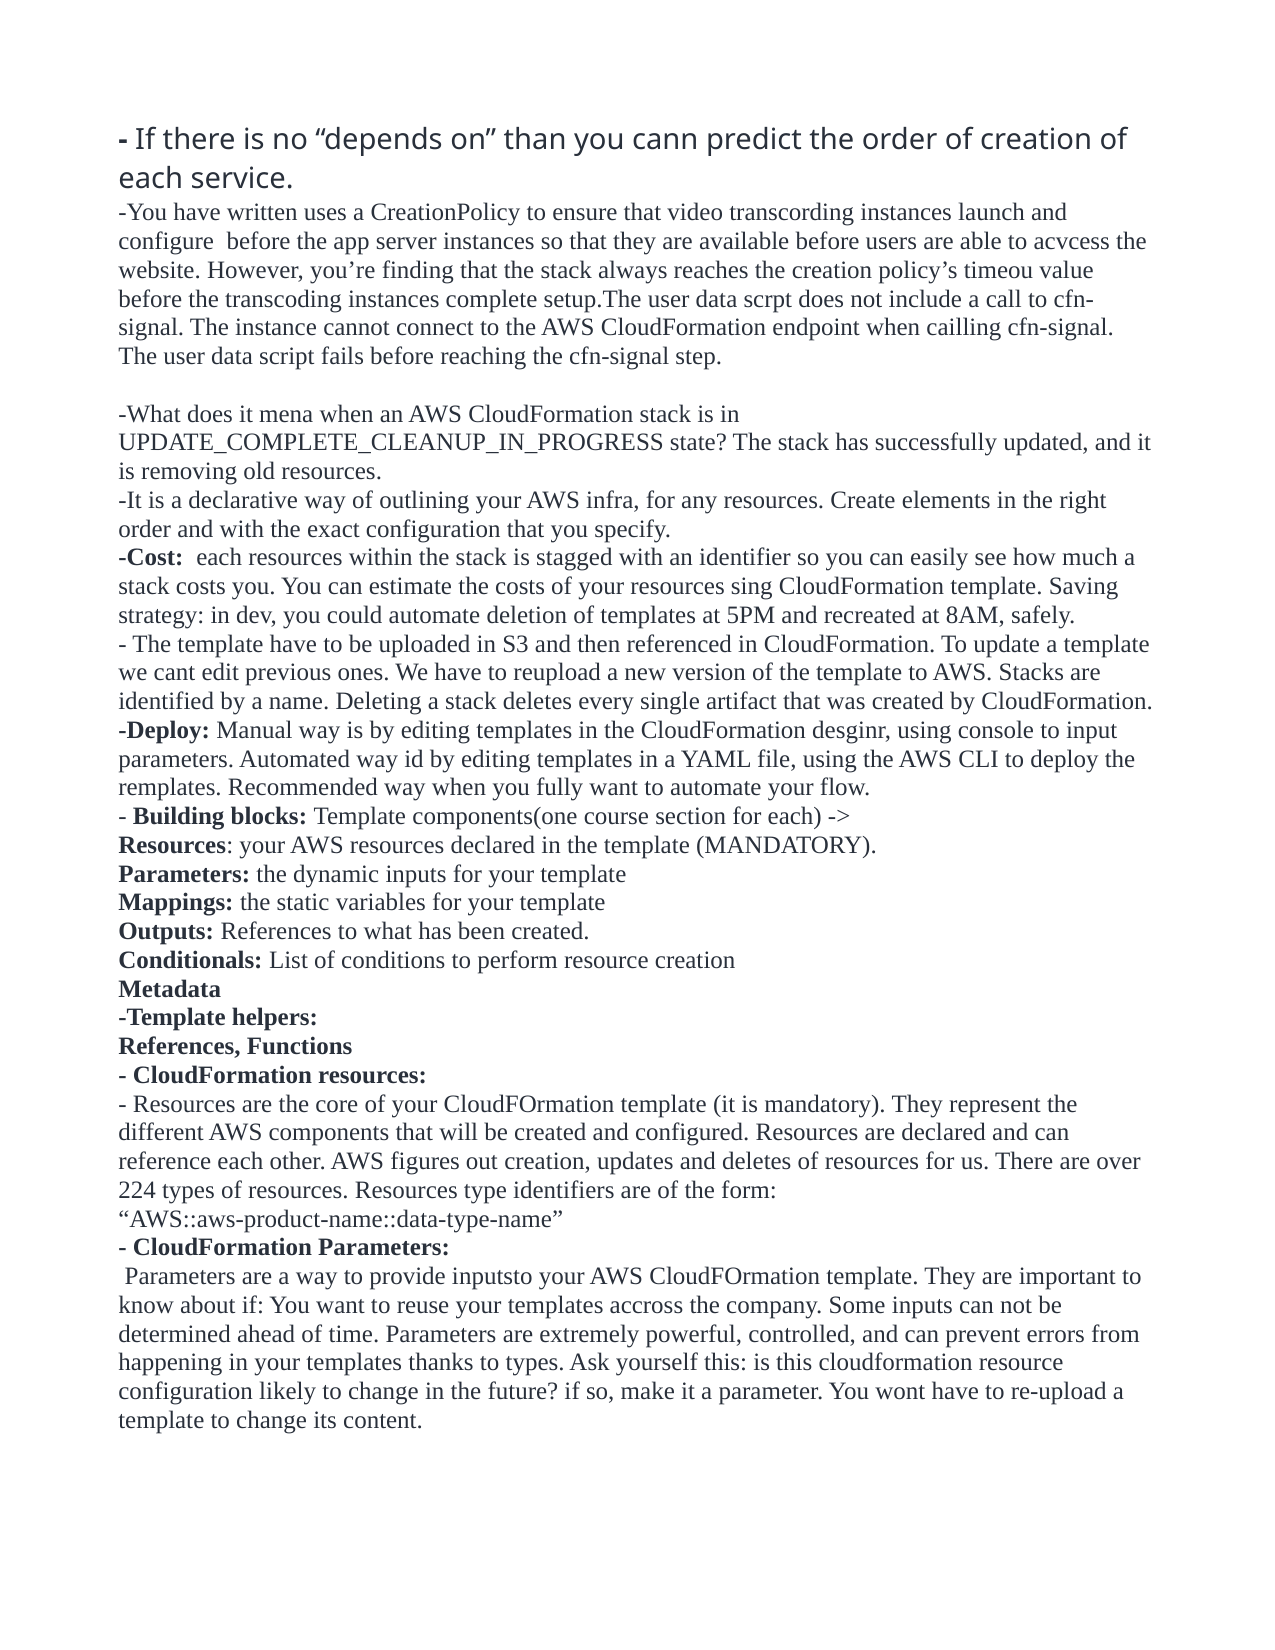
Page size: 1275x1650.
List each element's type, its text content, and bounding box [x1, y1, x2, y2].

text - Resources are the core of your CloudFOrmation template (it is mandatory). They represent the different AWS components that will be created and configured. Resources are declared and can reference each other. AWS figures out creation, updates and deletes of resources for us. There are over 224 types of resources. Resources type identifiers are of the form: [118, 1089, 1157, 1204]
text -What does it mena when an AWS CloudFormation stack is in UPDATE_COMPLETE_CLEANUP_IN_PROGRESS state? The stack has successfully updated, and it is removing old resources. [118, 399, 1157, 485]
text Conditionals: List of conditions to perform resource creation [118, 945, 1157, 974]
text Mappings: the static variables for your template [118, 887, 1157, 916]
text Outputs: References to what has been created. [118, 916, 1157, 945]
text -Deploy: Manual way is by editing templates in the CloudFormation desginr, using console to input parameters. Automated way id by editing templates in a YAML file, using the AWS CLI to deploy the remplates. Recommended way when you fully want to automate your flow. [118, 715, 1157, 801]
text References, Functions [118, 1031, 1157, 1060]
text “AWS::aws-product-name::data-type-name” [118, 1204, 1157, 1232]
text -It is a declarative way of outlining your AWS infra, for any resources. Create elements in the right order and with the exact configuration that you specify. [118, 485, 1157, 542]
text Parameters: the dynamic inputs for your template [118, 859, 1157, 887]
text -You have written uses a CreationPolicy to ensure that video transcording instances launch and configure before the app server instances so that they are available before users are able to acvcess the website. However, you’re finding that the stack always reaches the creation policy’s timeou value before the transcoding instances complete setup.The user data scrpt does not include a call to cfn-signal. The instance cannot connect to the AWS CloudFormation endpoint when cailling cfn-signal. The user data script fails before reaching the cfn-signal step. [118, 197, 1157, 370]
text Parameters are a way to provide inputsto your AWS CloudFOrmation template. They are important to know about if: You want to reuse your templates accross the company. Some inputs can not be determined ahead of time. Parameters are extremely powerful, controlled, and can prevent errors from happening in your templates thanks to types. Ask yourself this: is this cloudformation resource configuration likely to change in the future? if so, make it a parameter. You wont have to re-upload a template to change its content. [118, 1261, 1157, 1434]
text Resources: your AWS resources declared in the template (MANDATORY). [118, 830, 1157, 859]
text Metadata [118, 974, 1157, 1002]
text - CloudFormation resources: [118, 1060, 1157, 1089]
text - If there is no “depends on” than you cann predict the order of creation of each service. [118, 118, 1157, 197]
text - Building blocks: Template components(one course section for each) -> [118, 801, 1157, 830]
text -Cost: each resources within the stack is stagged with an identifier so you can easily see how much a stack costs you. You can estimate the costs of your resources sing CloudFormation template. Saving strategy: in dev, you could automate deletion of templates at 5PM and recreated at 8AM, safely. [118, 542, 1157, 629]
text - CloudFormation Parameters: [118, 1232, 1157, 1261]
text - The template have to be uploaded in S3 and then referenced in CloudFormation. To update a template we cant edit previous ones. We have to reupload a new version of the template to AWS. Stacks are identified by a name. Deleting a stack deletes every single artifact that was created by CloudFormation. [118, 629, 1157, 715]
text -Template helpers: [118, 1002, 1157, 1031]
